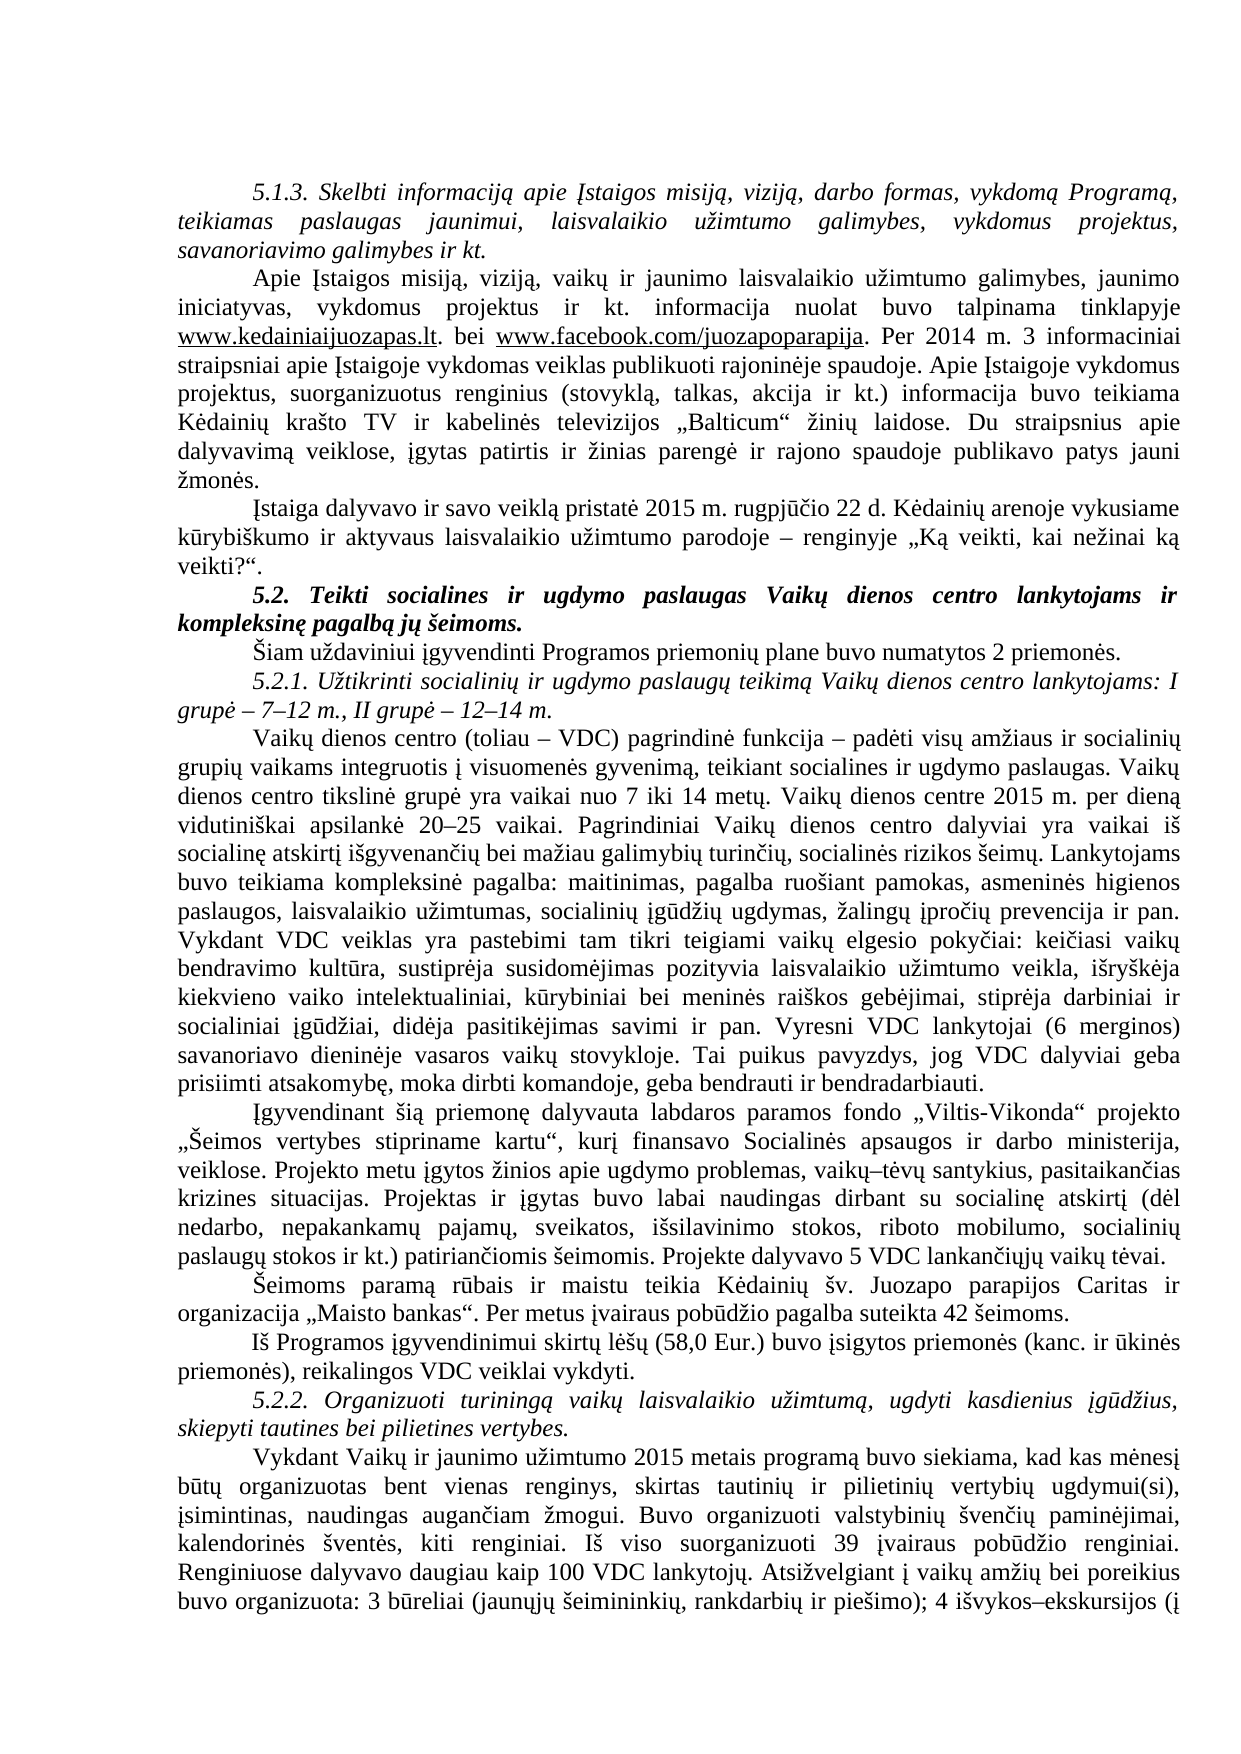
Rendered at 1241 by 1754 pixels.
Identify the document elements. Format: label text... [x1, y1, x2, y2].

text Iš Programos įgyvendinimui skirtų lėšų (58,0 Eur.) buvo įsigytos priemonės (kanc. ir ūkinės priemonės), reikalingos VDC veiklai vykdyti. [177, 1327, 1181, 1385]
text Vykdant Vaikų ir jaunimo užimtumo 2015 metais programą buvo siekiama, kad kas mėnesį būtų organizuotas bent vienas renginys, skirtas tautinių ir pilietinių vertybių ugdymui(si), įsimintinas, naudingas augančiam žmogui. Buvo organizuoti valstybinių švenčių paminėjimai, kalendorinės šventės, kiti renginiai. Iš viso suorganizuoti 39 įvairaus pobūdžio renginiai. Renginiuose dalyvavo daugiau kaip 100 VDC lankytojų. Atsižvelgiant į vaikų amžių bei poreikius buvo organizuota: 3 būreliai (jaunųjų šeimininkių, rankdarbių ir piešimo); 4 išvykos–ekskursijos (į [177, 1442, 1181, 1615]
text Apie Įstaigos misiją, viziją, vaikų ir jaunimo laisvalaikio užimtumo galimybes, jaunimo iniciatyvas, vykdomus projektus ir kt. informacija nuolat buvo talpinama tinklapyje www.kedainiaijuozapas.lt. bei www.facebook.com/juozapoparapija. Per 2014 m. 3 informaciniai straipsniai apie Įstaigoje vykdomas veiklas publikuoti rajoninėje spaudoje. Apie Įstaigoje vykdomus projektus, suorganizuotus renginius (stovyklą, talkas, akcija ir kt.) informacija buvo teikiama Kėdainių krašto TV ir kabelinės televizijos „Balticum“ žinių laidose. Du straipsnius apie dalyvavimą veiklose, įgytas patirtis ir žinias parengė ir rajono spaudoje publikavo patys jauni žmonės. [177, 263, 1181, 493]
text 5.2.2. Organizuoti turiningą vaikų laisvalaikio užimtumą, ugdyti kasdienius įgūdžius, skiepyti tautines bei pilietines vertybes. [177, 1385, 1181, 1442]
text Įgyvendinant šią priemonę dalyvauta labdaros paramos fondo „Viltis-Vikonda“ projekto „Šeimos vertybes stipriname kartu“, kurį finansavo Socialinės apsaugos ir darbo ministerija, veiklose. Projekto metu įgytos žinios apie ugdymo problemas, vaikų–tėvų santykius, pasitaikančias krizines situacijas. Projektas ir įgytas buvo labai naudingas dirbant su socialinę atskirtį (dėl nedarbo, nepakankamų pajamų, sveikatos, išsilavinimo stokos, riboto mobilumo, socialinių paslaugų stokos ir kt.) patiriančiomis šeimomis. Projekte dalyvavo 5 VDC lankančiųjų vaikų tėvai. [177, 1097, 1181, 1270]
text Šeimoms paramą rūbais ir maistu teikia Kėdainių šv. Juozapo parapijos Caritas ir organizacija „Maisto bankas“. Per metus įvairaus pobūdžio pagalba suteikta 42 šeimoms. [177, 1270, 1181, 1327]
text 5.1.3. Skelbti informaciją apie Įstaigos misiją, viziją, darbo formas, vykdomą Programą, teikiamas paslaugas jaunimui, laisvalaikio užimtumo galimybes, vykdomus projektus, savanoriavimo galimybes ir kt. [177, 177, 1181, 263]
text 5.2. Teikti socialines ir ugdymo paslaugas Vaikų dienos centro lankytojams ir kompleksinę pagalbą jų šeimoms. [177, 580, 1181, 637]
text 5.2.1. Užtikrinti socialinių ir ugdymo paslaugų teikimą Vaikų dienos centro lankytojams: I grupė – 7–12 m., II grupė – 12–14 m. [177, 666, 1181, 723]
text Šiam uždaviniui įgyvendinti Programos priemonių plane buvo numatytos 2 priemonės. [177, 637, 1181, 666]
text Vaikų dienos centro (toliau – VDC) pagrindinė funkcija – padėti visų amžiaus ir socialinių grupių vaikams integruotis į visuomenės gyvenimą, teikiant socialines ir ugdymo paslaugas. Vaikų dienos centro tikslinė grupė yra vaikai nuo 7 iki 14 metų. Vaikų dienos centre 2015 m. per dieną vidutiniškai apsilankė 20–25 vaikai. Pagrindiniai Vaikų dienos centro dalyviai yra vaikai iš socialinę atskirtį išgyvenančių bei mažiau galimybių turinčių, socialinės rizikos šeimų. Lankytojams buvo teikiama kompleksinė pagalba: maitinimas, pagalba ruošiant pamokas, asmeninės higienos paslaugos, laisvalaikio užimtumas, socialinių įgūdžių ugdymas, žalingų įpročių prevencija ir pan. Vykdant VDC veiklas yra pastebimi tam tikri teigiami vaikų elgesio pokyčiai: keičiasi vaikų bendravimo kultūra, sustiprėja susidomėjimas pozityvia laisvalaikio užimtumo veikla, išryškėja kiekvieno vaiko intelektualiniai, kūrybiniai bei meninės raiškos gebėjimai, stiprėja darbiniai ir socialiniai įgūdžiai, didėja pasitikėjimas savimi ir pan. Vyresni VDC lankytojai (6 merginos) savanoriavo dieninėje vasaros vaikų stovykloje. Tai puikus pavyzdys, jog VDC dalyviai geba prisiimti atsakomybę, moka dirbti komandoje, geba bendrauti ir bendradarbiauti. [177, 723, 1181, 1097]
text Įstaiga dalyvavo ir savo veiklą pristatė 2015 m. rugpjūčio 22 d. Kėdainių arenoje vykusiame kūrybiškumo ir aktyvaus laisvalaikio užimtumo parodoje – renginyje „Ką veikti, kai nežinai ką veikti?“. [177, 493, 1181, 580]
